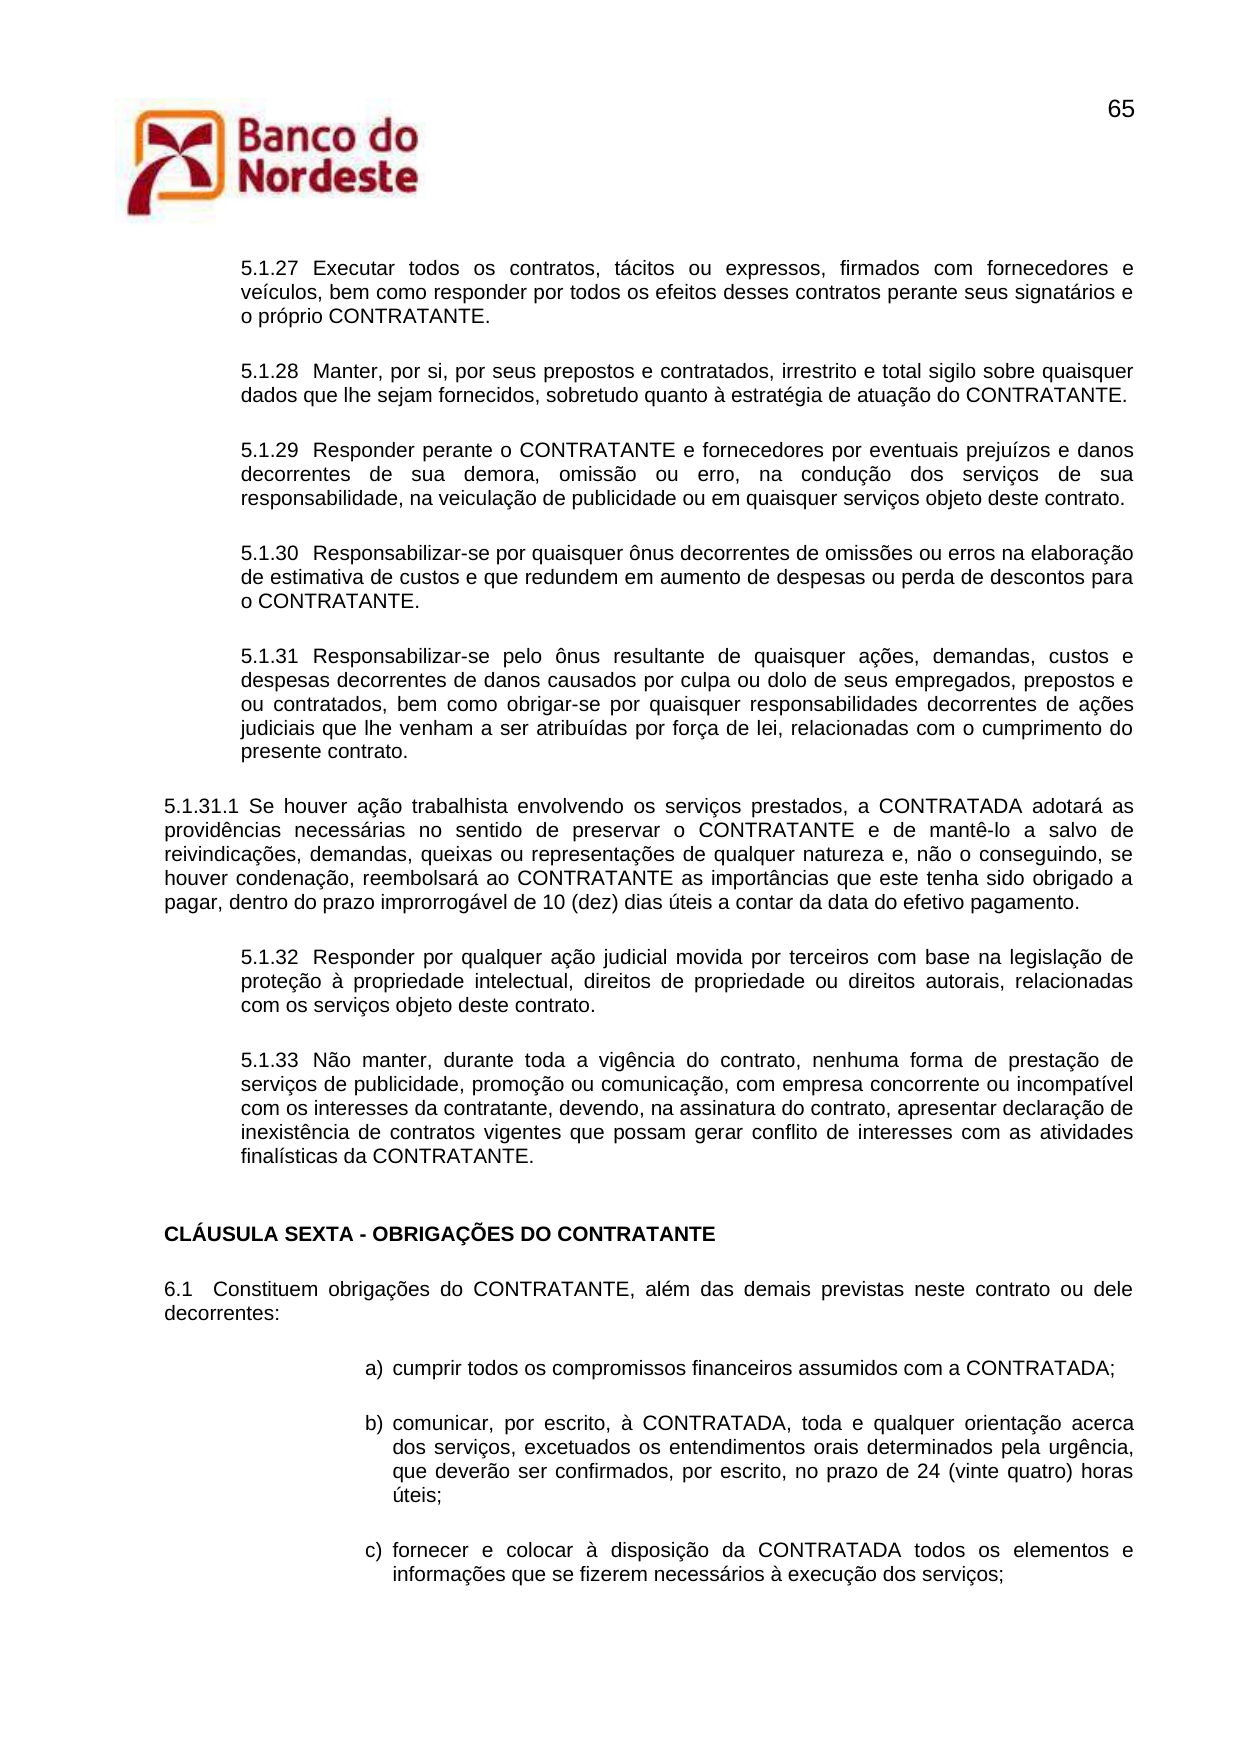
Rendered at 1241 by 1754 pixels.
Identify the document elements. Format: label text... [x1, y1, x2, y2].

list Responsabilizar-se por quaisquer ônus decorrentes de omissões ou erros na elaboração de estimativa de custos e que redundem em aumento de despesas ou perda de descontos para o CONTRATANTE. [241, 541, 1135, 612]
list Responder perante o CONTRATANTE e fornecedores por eventuais prejuízos e danos decorrentes de sua demora, omissão ou erro, na condução dos serviços de sua responsabilidade, na veiculação de publicidade ou em quaisquer serviços objeto deste contrato. [241, 438, 1135, 510]
list Executar todos os contratos, tácitos ou expressos, firmados com fornecedores e veículos, bem como responder por todos os efeitos desses contratos perante seus signatários e o próprio CONTRATANTE. [241, 256, 1135, 328]
list comunicar, por escrito, à CONTRATADA, toda e qualquer orientação acerca dos serviços, excetuados os entendimentos orais determinados pela urgência, que deverão ser confirmados, por escrito, no prazo de 24 (vinte quatro) horas úteis; [365, 1411, 1135, 1507]
list Não manter, durante toda a vigência do contrato, nenhuma forma de prestação de serviços de publicidade, promoção ou comunicação, com empresa concorrente ou incompatível com os interesses da contratante, devendo, na assinatura do contrato, apresentar declaração de inexistência de contratos vigentes que possam gerar conflito de interesses com as atividades finalísticas da CONTRATANTE. [241, 1048, 1135, 1167]
list Manter, por si, por seus prepostos e contratados, irrestrito e total sigilo sobre quaisquer dados que lhe sejam fornecidos, sobretudo quanto à estratégia de atuação do CONTRATANTE. [241, 359, 1135, 407]
picture [115, 98, 426, 225]
text 6.1 Constituem obrigações do CONTRATANTE, além das demais previstas neste contrato ou dele decorrentes: [164, 1277, 1135, 1325]
text 5.1.31.1 Se houver ação trabalhista envolvendo os serviços prestados, a CONTRATADA adotará as providências necessárias no sentido de preservar o CONTRATANTE e de mantê-lo a salvo de reivindicações, demandas, queixas ou representações de qualquer natureza e, não o conseguindo, se houver condenação, reembolsará ao CONTRATANTE as importâncias que este tenha sido obrigado a pagar, dentro do prazo improrrogável de 10 (dez) dias úteis a contar da data do efetivo pagamento. [164, 794, 1135, 914]
list Responder por qualquer ação judicial movida por terceiros com base na legislação de proteção à propriedade intelectual, direitos de propriedade ou direitos autorais, relacionadas com os serviços objeto deste contrato. [241, 945, 1135, 1017]
list cumprir todos os compromissos financeiros assumidos com a CONTRATADA; [365, 1356, 1135, 1380]
list fornecer e colocar à disposição da CONTRATADA todos os elementos e informações que se fizerem necessários à execução dos serviços; [365, 1538, 1135, 1586]
list Responsabilizar-se pelo ônus resultante de quaisquer ações, demandas, custos e despesas decorrentes de danos causados por culpa ou dolo de seus empregados, prepostos e ou contratados, bem como obrigar-se por quaisquer responsabilidades decorrentes de ações judiciais que lhe venham a ser atribuídas por força de lei, relacionadas com o cumprimento do presente contrato. [241, 643, 1135, 763]
text CLÁUSULA SEXTA - OBRIGAÇÕES DO CONTRATANTE [164, 1222, 1135, 1246]
